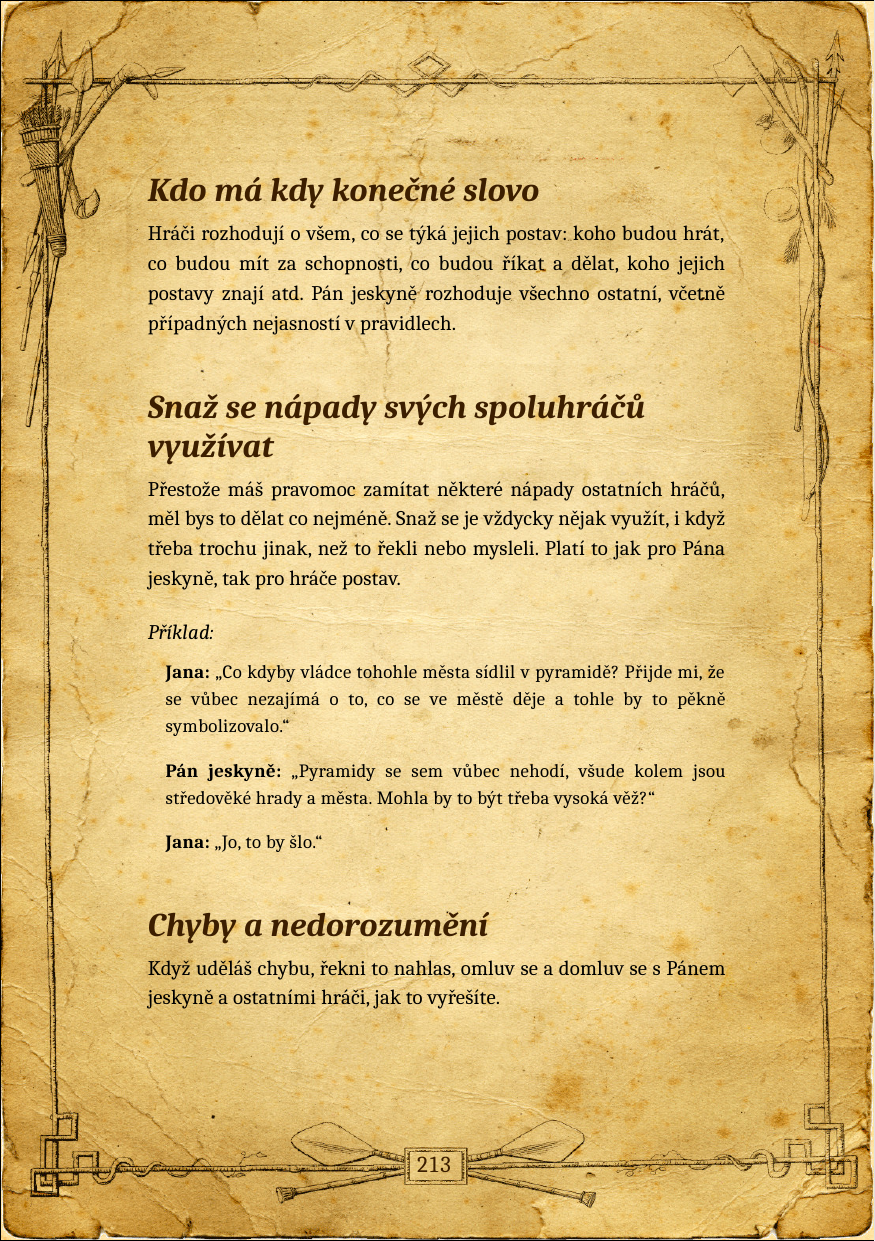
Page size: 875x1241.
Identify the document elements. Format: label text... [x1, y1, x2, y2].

text Pán jeskyně: „Pyramidy se sem vůbec nehodí, všude kolem jsou středověké hrady a města. Mohla by to být třeba vysoká věž?“ [165, 760, 726, 809]
picture [1, 1, 874, 1240]
subtitle Kdo má kdy konečné slovo [148, 172, 726, 210]
text Když uděláš chybu, řekni to nahlas, omluv se a domluv se s Pánem jeskyně a ostatními hráči, jak to vyřešíte. [148, 956, 726, 1010]
text Příklad: [148, 620, 726, 644]
text Jana: „Co kdyby vládce tohohle města sídlil v pyramidě? Přijde mi, že se vůbec nezajímá o to, co se ve městě děje a tohle by to pěkně symbolizovalo.“ [165, 662, 726, 737]
text Jana: „Jo, to by šlo.“ [165, 832, 726, 853]
subtitle Chyby a nedorozumění [148, 906, 726, 944]
text Přestože máš pravomoc zamítat některé nápady ostatních hráčů, měl bys to dělat co nejméně. Snaž se je vždycky nějak využít, i když třeba trochu jinak, než to řekli nebo mysleli. Platí to jak pro Pána jeskyně, tak pro hráče postav. [148, 477, 726, 591]
text Hráči rozhodují o všem, co se týká jejich postav: koho budou hrát, co budou mít za schopnosti, co budou říkat a dělat, koho jejich postavy znají atd. Pán jeskyně rozhoduje všechno ostatní, včetně případných nejasností v pravidlech. [148, 222, 726, 336]
subtitle Snaž se nápady svých spoluhráčů využívat [148, 389, 726, 465]
